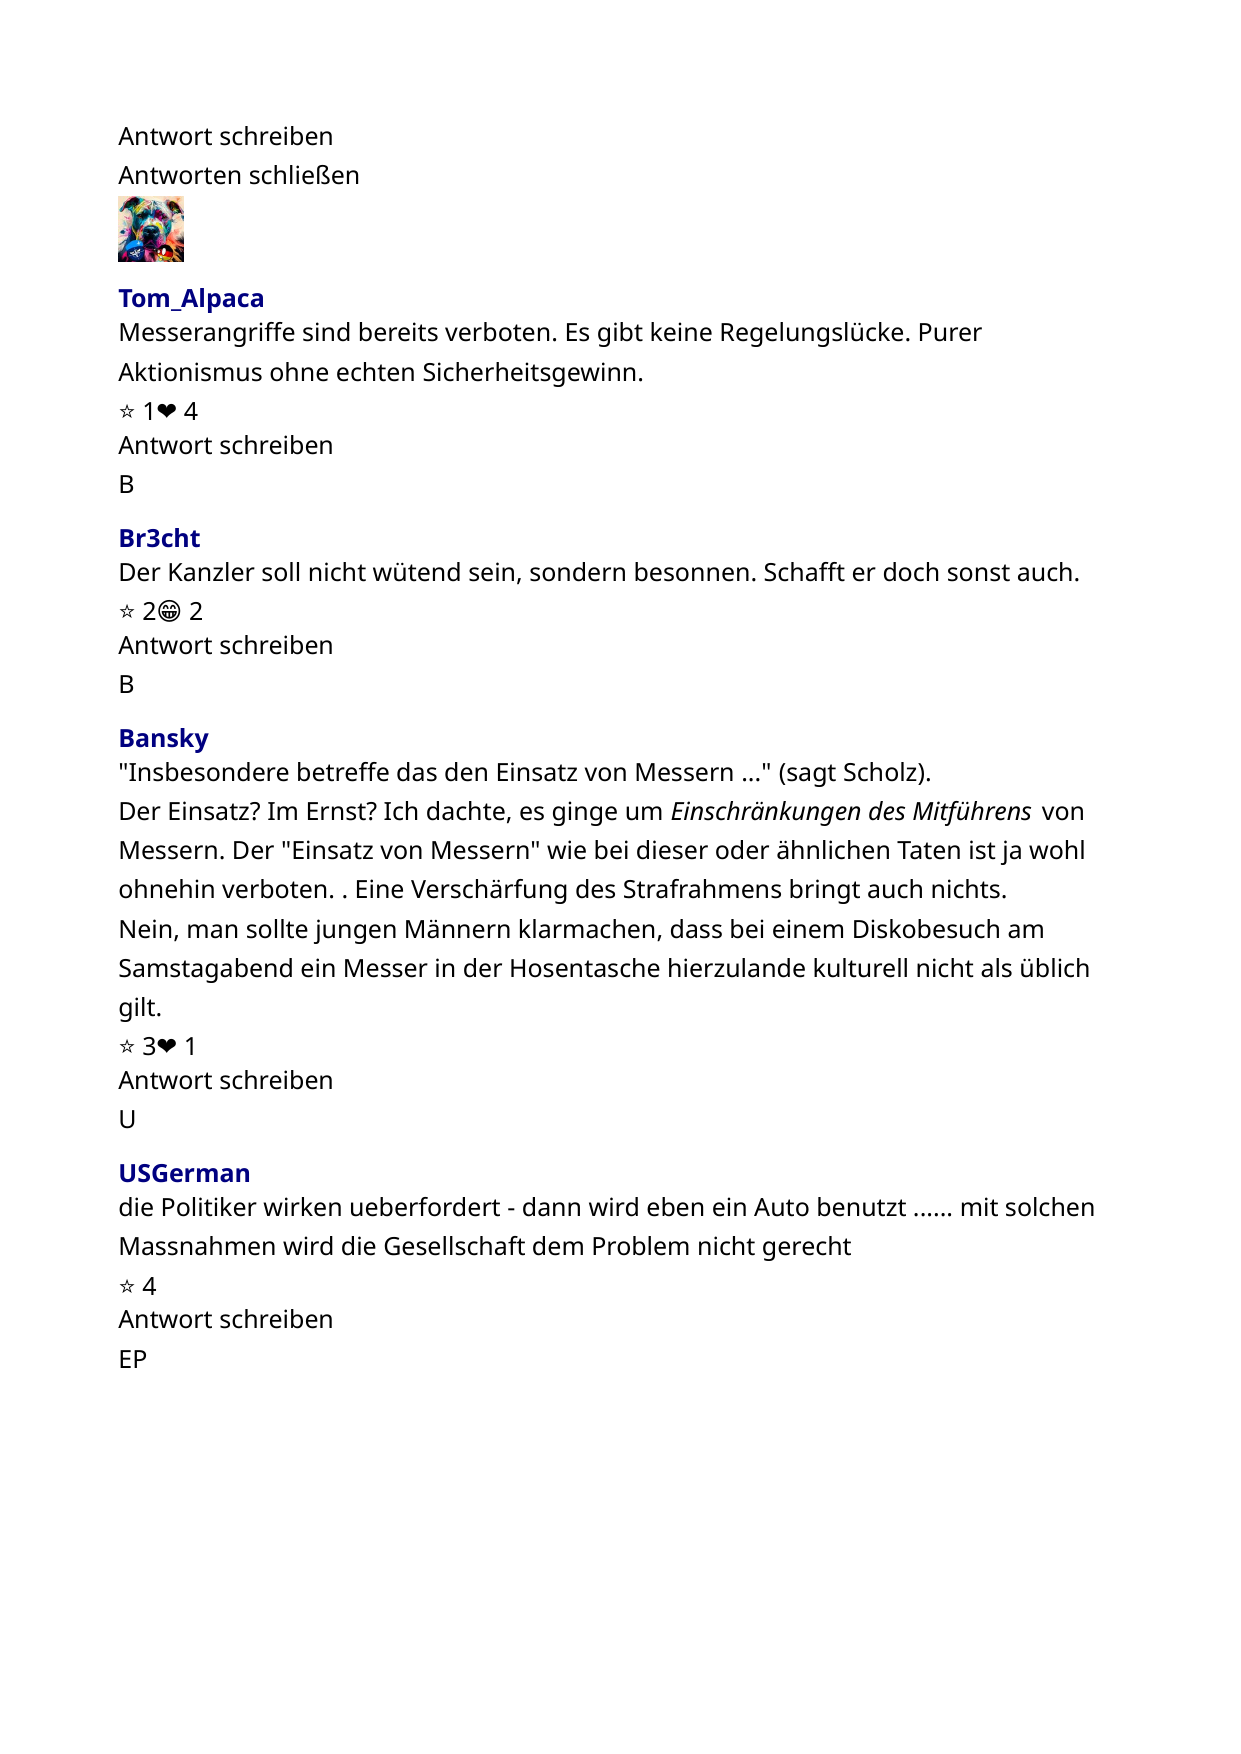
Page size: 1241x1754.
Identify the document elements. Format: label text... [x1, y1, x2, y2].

text EP [118, 1341, 1122, 1375]
text Messerangriffe sind bereits verboten. Es gibt keine Regelungslücke. Purer Aktionismus ohne echten Sicherheitsgewinn. [118, 315, 1122, 388]
subtitle Br3cht [118, 520, 1122, 554]
text ⭐️ 1❤️ 4 [118, 393, 1122, 427]
text B [118, 467, 1122, 501]
text Antwort schreiben [118, 628, 1122, 662]
text Antwort schreiben [118, 427, 1122, 461]
subtitle USGerman [118, 1156, 1122, 1190]
text Antworten schließen [118, 157, 1122, 191]
text ⭐️ 3❤️ 1 [118, 1029, 1122, 1063]
text U [118, 1102, 1122, 1136]
text Der Kanzler soll nicht wütend sein, sondern besonnen. Schafft er doch sonst auch. [118, 554, 1122, 588]
subtitle Tom_Alpaca [118, 281, 1122, 315]
text Nein, man sollte jungen Männern klarmachen, dass bei einem Diskobesuch am Samstagabend ein Messer in der Hosentasche hierzulande kulturell nicht als üblich gilt. [118, 911, 1122, 1024]
text ⭐️ 4 [118, 1268, 1122, 1302]
text Der Einsatz? Im Ernst? Ich dachte, es ginge um Einschränkungen des Mitführens von Messern. Der "Einsatz von Messern" wie bei dieser oder ähnlichen Taten ist ja wohl ohnehin verboten. . Eine Verschärfung des Strafrahmens bringt auch nichts. [118, 794, 1122, 906]
text ⭐️ 2😁 2 [118, 593, 1122, 628]
text Antwort schreiben [118, 118, 1122, 152]
text die Politiker wirken ueberfordert - dann wird eben ein Auto benutzt ...... mit solchen Massnahmen wird die Gesellschaft dem Problem nicht gerecht [118, 1190, 1122, 1263]
text B [118, 667, 1122, 701]
text "Insbesondere betreffe das den Einsatz von Messern ..." (sagt Scholz). [118, 754, 1122, 789]
text Antwort schreiben [118, 1302, 1122, 1336]
subtitle Bansky [118, 721, 1122, 754]
picture [118, 196, 184, 262]
text Antwort schreiben [118, 1063, 1122, 1097]
